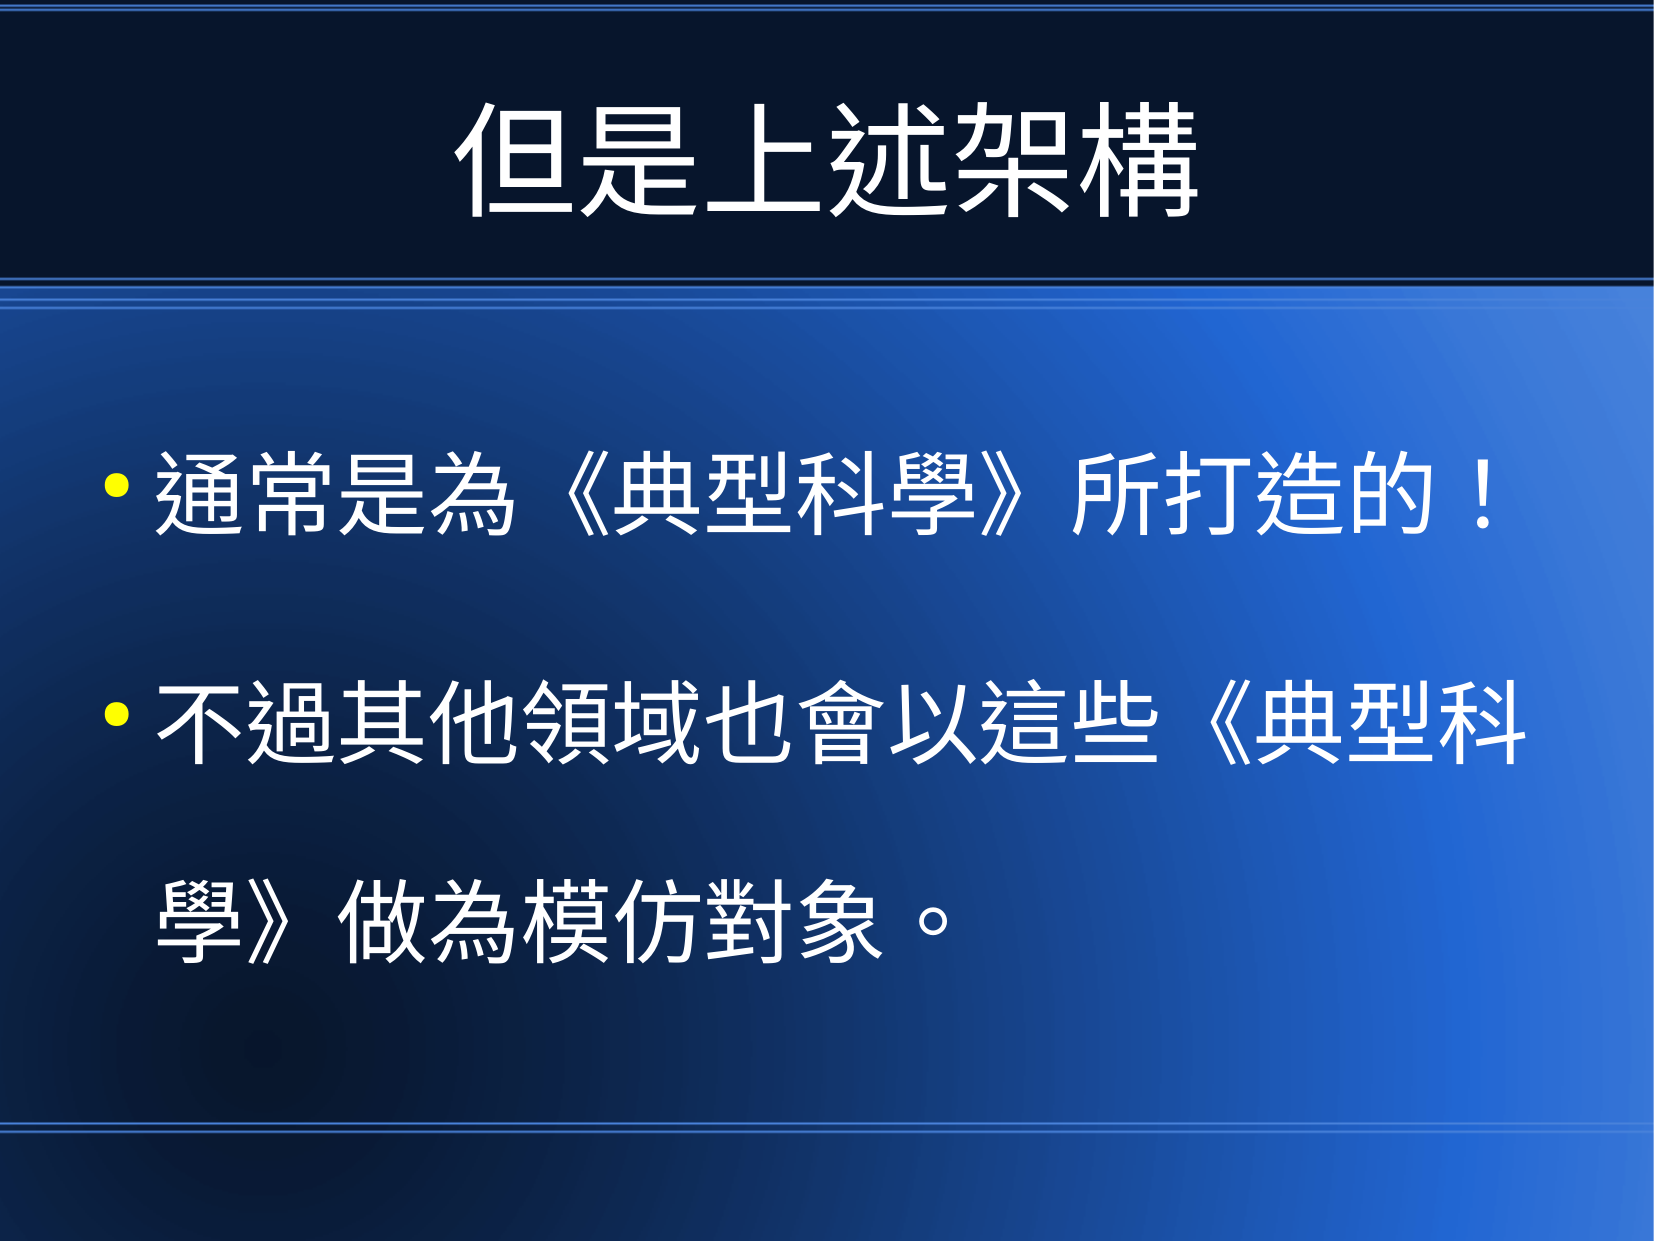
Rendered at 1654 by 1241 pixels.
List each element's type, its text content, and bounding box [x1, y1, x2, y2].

picture [0, 0, 1654, 1241]
list 通常是為《典型科學》所打造的！ 不過其他領域也會以這些《典型科學》做為模仿對象。 [82, 355, 1571, 1241]
title 但是上述架構 [82, 49, 1571, 257]
